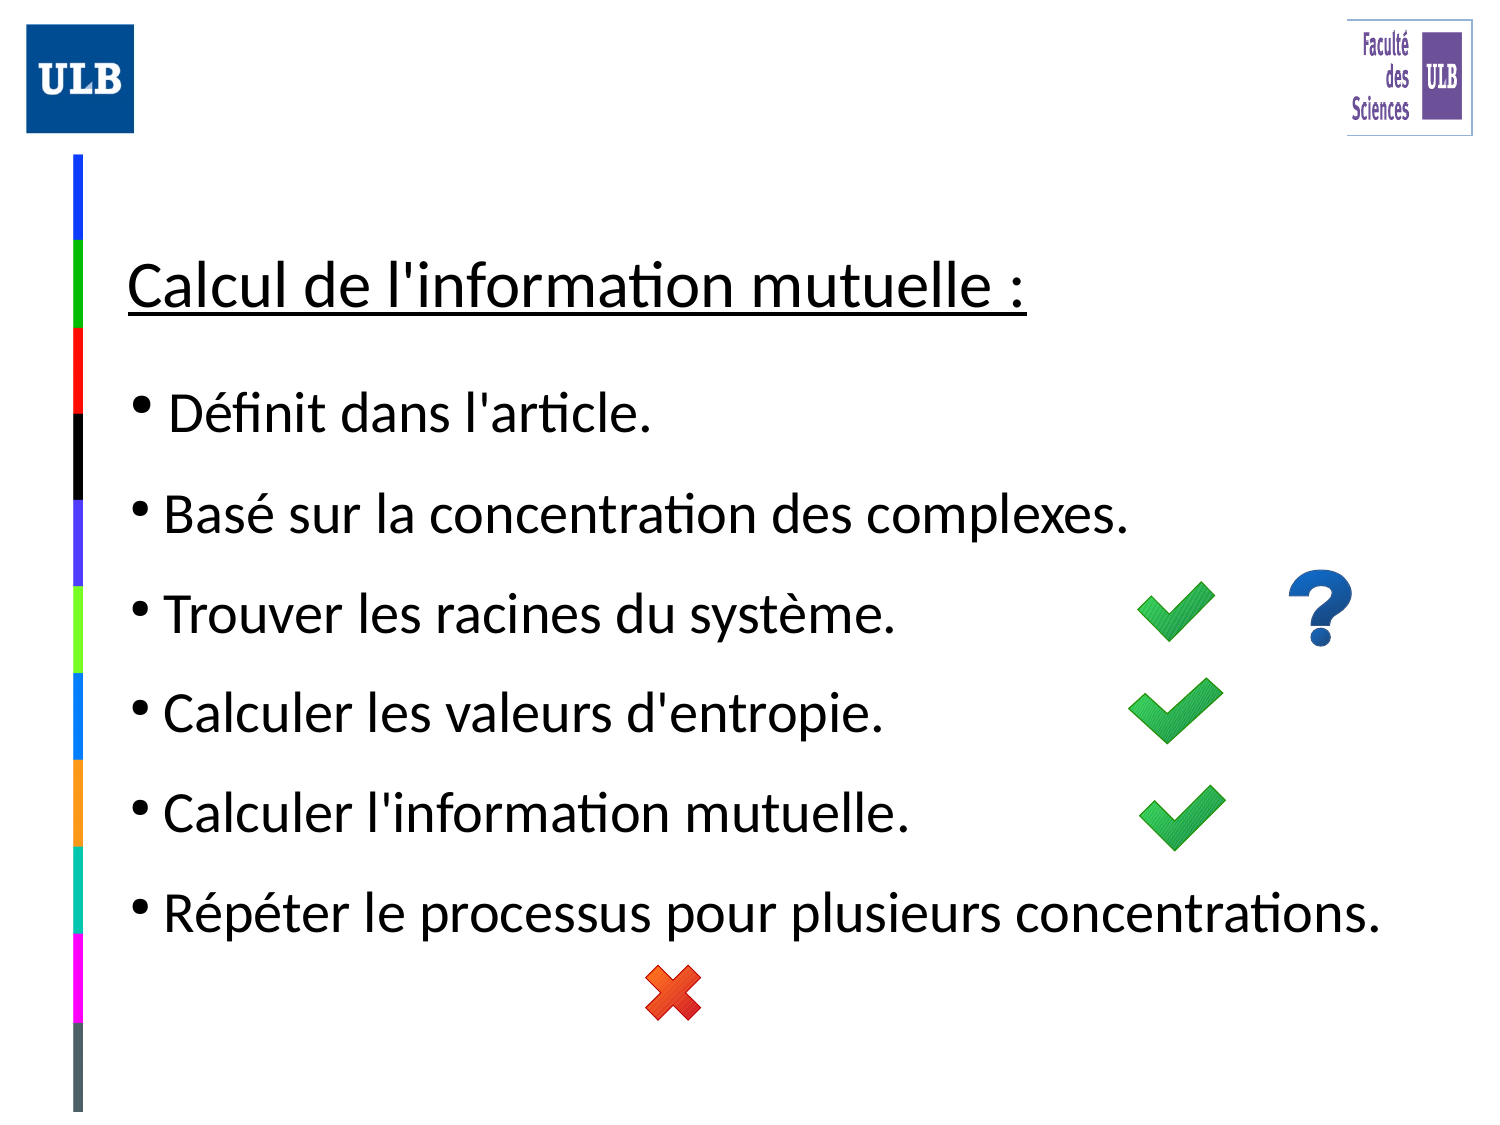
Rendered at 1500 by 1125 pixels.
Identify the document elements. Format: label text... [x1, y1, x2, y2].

title Calcul de l'information mutuelle : [112, 160, 1388, 402]
picture [1345, 21, 1471, 135]
picture [7, 24, 142, 143]
picture [1263, 555, 1382, 662]
picture [625, 944, 721, 1041]
subtitle Définit dans l'article. Basé sur la concentration des complexes. Trouver les racines du système. Calculer les valeurs d'entropie. Calculer l'information mutuelle. Répéter le processus pour plusieurs concentrations. [129, 366, 1465, 1087]
picture [74, 155, 83, 1111]
picture [1109, 555, 1242, 875]
